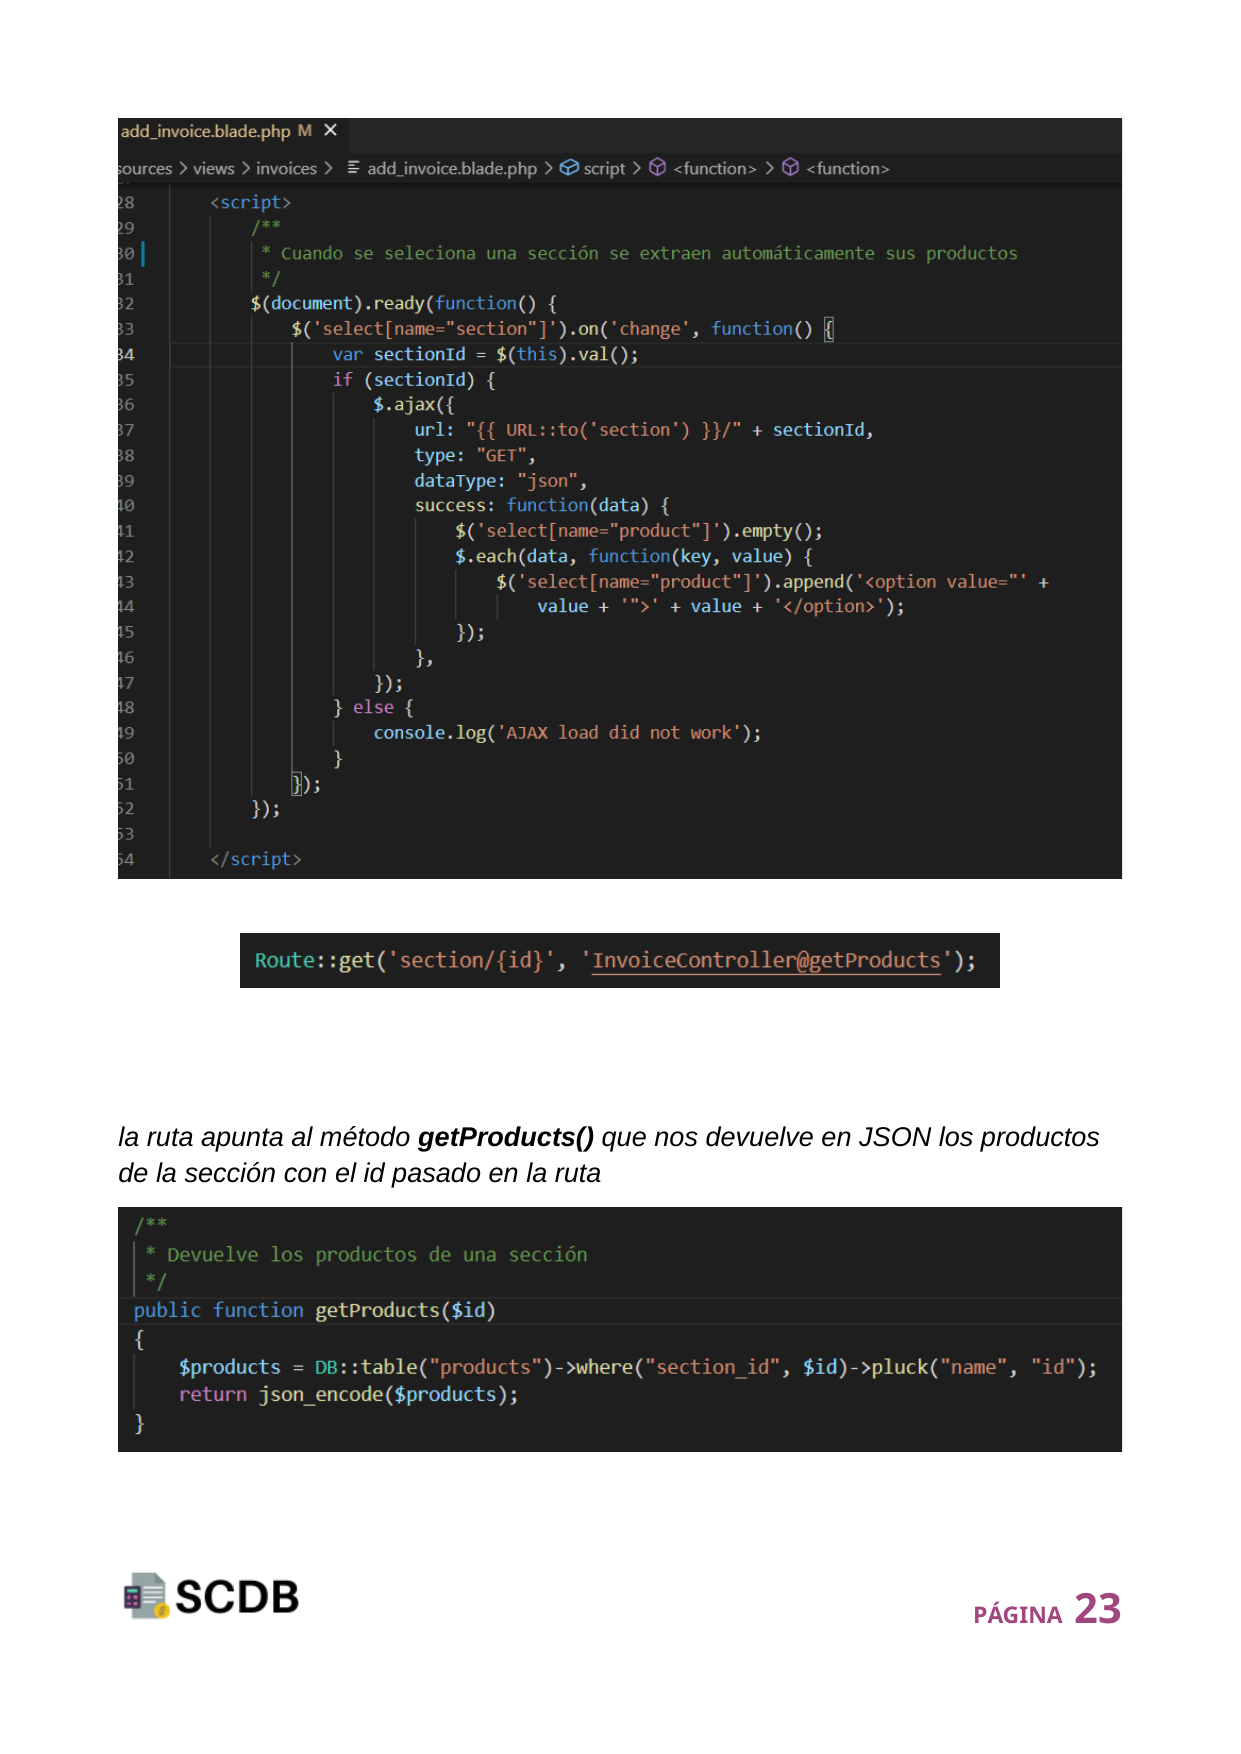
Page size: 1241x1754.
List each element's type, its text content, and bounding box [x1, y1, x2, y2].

text la ruta apunta al método getProducts() que nos devuelve en JSON los productos de la sección con el id pasado en la ruta [118, 1121, 1122, 1188]
picture [118, 1207, 1123, 1452]
picture [122, 1569, 305, 1622]
picture [118, 118, 1123, 879]
picture [240, 933, 1000, 988]
